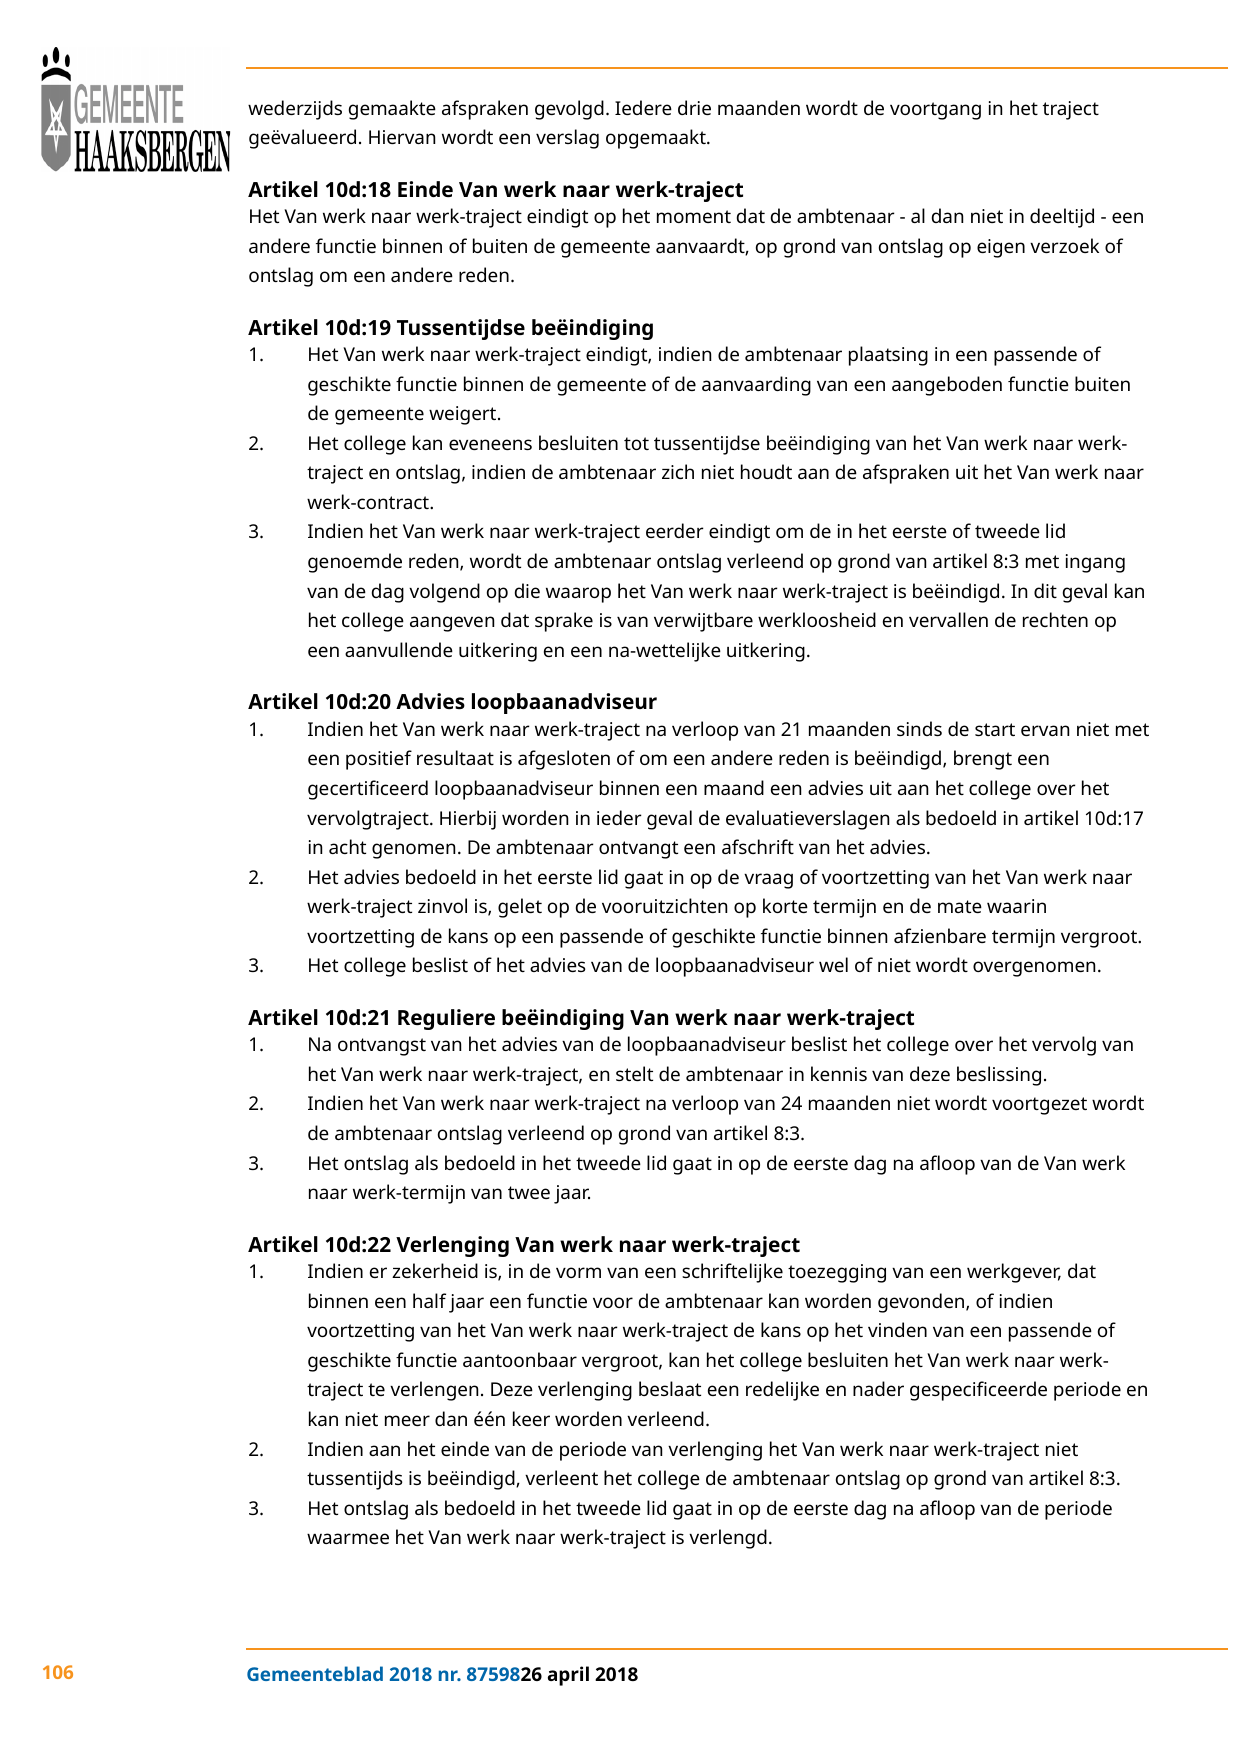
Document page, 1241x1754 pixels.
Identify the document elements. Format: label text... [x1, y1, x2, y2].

text Artikel 10d:19 Tussentijdse beëindiging [248, 313, 1152, 341]
text wederzijds gemaakte afspraken gevolgd. Iedere drie maanden wordt de voortgang in het traject geëvalueerd. Hiervan wordt een verslag opgemaakt. [248, 95, 1152, 150]
list Het college beslist of het advies van de loopbaanadviseur wel of niet wordt overgenomen. [248, 953, 1152, 978]
list Indien het Van werk naar werk-traject eerder eindigt om de in het eerste of tweede lid genoemde reden, wordt de ambtenaar ontslag verleend op grond van artikel 8:3 met ingang van de dag volgend op die waarop het Van werk naar werk-traject is beëindigd. In dit geval kan het college aangeven dat sprake is van verwijtbare werkloosheid en vervallen de rechten op een aanvullende uitkering en een na-wettelijke uitkering. [248, 519, 1152, 663]
text Artikel 10d:22 Verlenging Van werk naar werk-traject [248, 1230, 1152, 1258]
list Indien het Van werk naar werk-traject na verloop van 21 maanden sinds de start ervan niet met een positief resultaat is afgesloten of om een andere reden is beëindigd, brengt een gecertificeerd loopbaanadviseur binnen een maand een advies uit aan het college over het vervolgtraject. Hierbij worden in ieder geval de evaluatieverslagen als bedoeld in artikel 10d:17 in acht genomen. De ambtenaar ontvangt een afschrift van het advies. [248, 716, 1152, 860]
list Het college kan eveneens besluiten tot tussentijdse beëindiging van het Van werk naar werk-traject en ontslag, indien de ambtenaar zich niet houdt aan de afspraken uit het Van werk naar werk-contract. [248, 430, 1152, 515]
list Het ontslag als bedoeld in het tweede lid gaat in op de eerste dag na afloop van de periode waarmee het Van werk naar werk-traject is verlengd. [248, 1495, 1152, 1550]
list Na ontvangst van het advies van de loopbaanadviseur beslist het college over het vervolg van het Van werk naar werk-traject, en stelt de ambtenaar in kennis van deze beslissing. [248, 1031, 1152, 1087]
list Indien het Van werk naar werk-traject na verloop van 24 maanden niet wordt voortgezet wordt de ambtenaar ontslag verleend op grond van artikel 8:3. [248, 1091, 1152, 1146]
list Indien aan het einde van de periode van verlenging het Van werk naar werk-traject niet tussentijds is beëindigd, verleent het college de ambtenaar ontslag op grond van artikel 8:3. [248, 1436, 1152, 1491]
text Artikel 10d:18 Einde Van werk naar werk-traject [248, 175, 1152, 203]
list Het Van werk naar werk-traject eindigt, indien de ambtenaar plaatsing in een passende of geschikte functie binnen de gemeente of de aanvaarding van een aangeboden functie buiten de gemeente weigert. [248, 341, 1152, 426]
text Het Van werk naar werk-traject eindigt op het moment dat de ambtenaar - al dan niet in deeltijd - een andere functie binnen of buiten de gemeente aanvaardt, op grond van ontslag op eigen verzoek of ontslag om een andere reden. [248, 203, 1152, 288]
picture [41, 47, 231, 172]
list Het ontslag als bedoeld in het tweede lid gaat in op de eerste dag na afloop van de Van werk naar werk-termijn van twee jaar. [248, 1150, 1152, 1205]
list Indien er zekerheid is, in de vorm van een schriftelijke toezegging van een werkgever, dat binnen een half jaar een functie voor de ambtenaar kan worden gevonden, of indien voortzetting van het Van werk naar werk-traject de kans op het vinden van een passende of geschikte functie aantoonbaar vergroot, kan het college besluiten het Van werk naar werk-traject te verlengen. Deze verlenging beslaat een redelijke en nader gespecificeerde periode en kan niet meer dan één keer worden verleend. [248, 1258, 1152, 1432]
text Artikel 10d:20 Advies loopbaanadviseur [248, 687, 1152, 716]
list Het advies bedoeld in het eerste lid gaat in op de vraag of voortzetting van het Van werk naar werk-traject zinvol is, gelet op de vooruitzichten op korte termijn en de mate waarin voortzetting de kans op een passende of geschikte functie binnen afzienbare termijn vergroot. [248, 864, 1152, 949]
text Artikel 10d:21 Reguliere beëindiging Van werk naar werk-traject [248, 1003, 1152, 1031]
